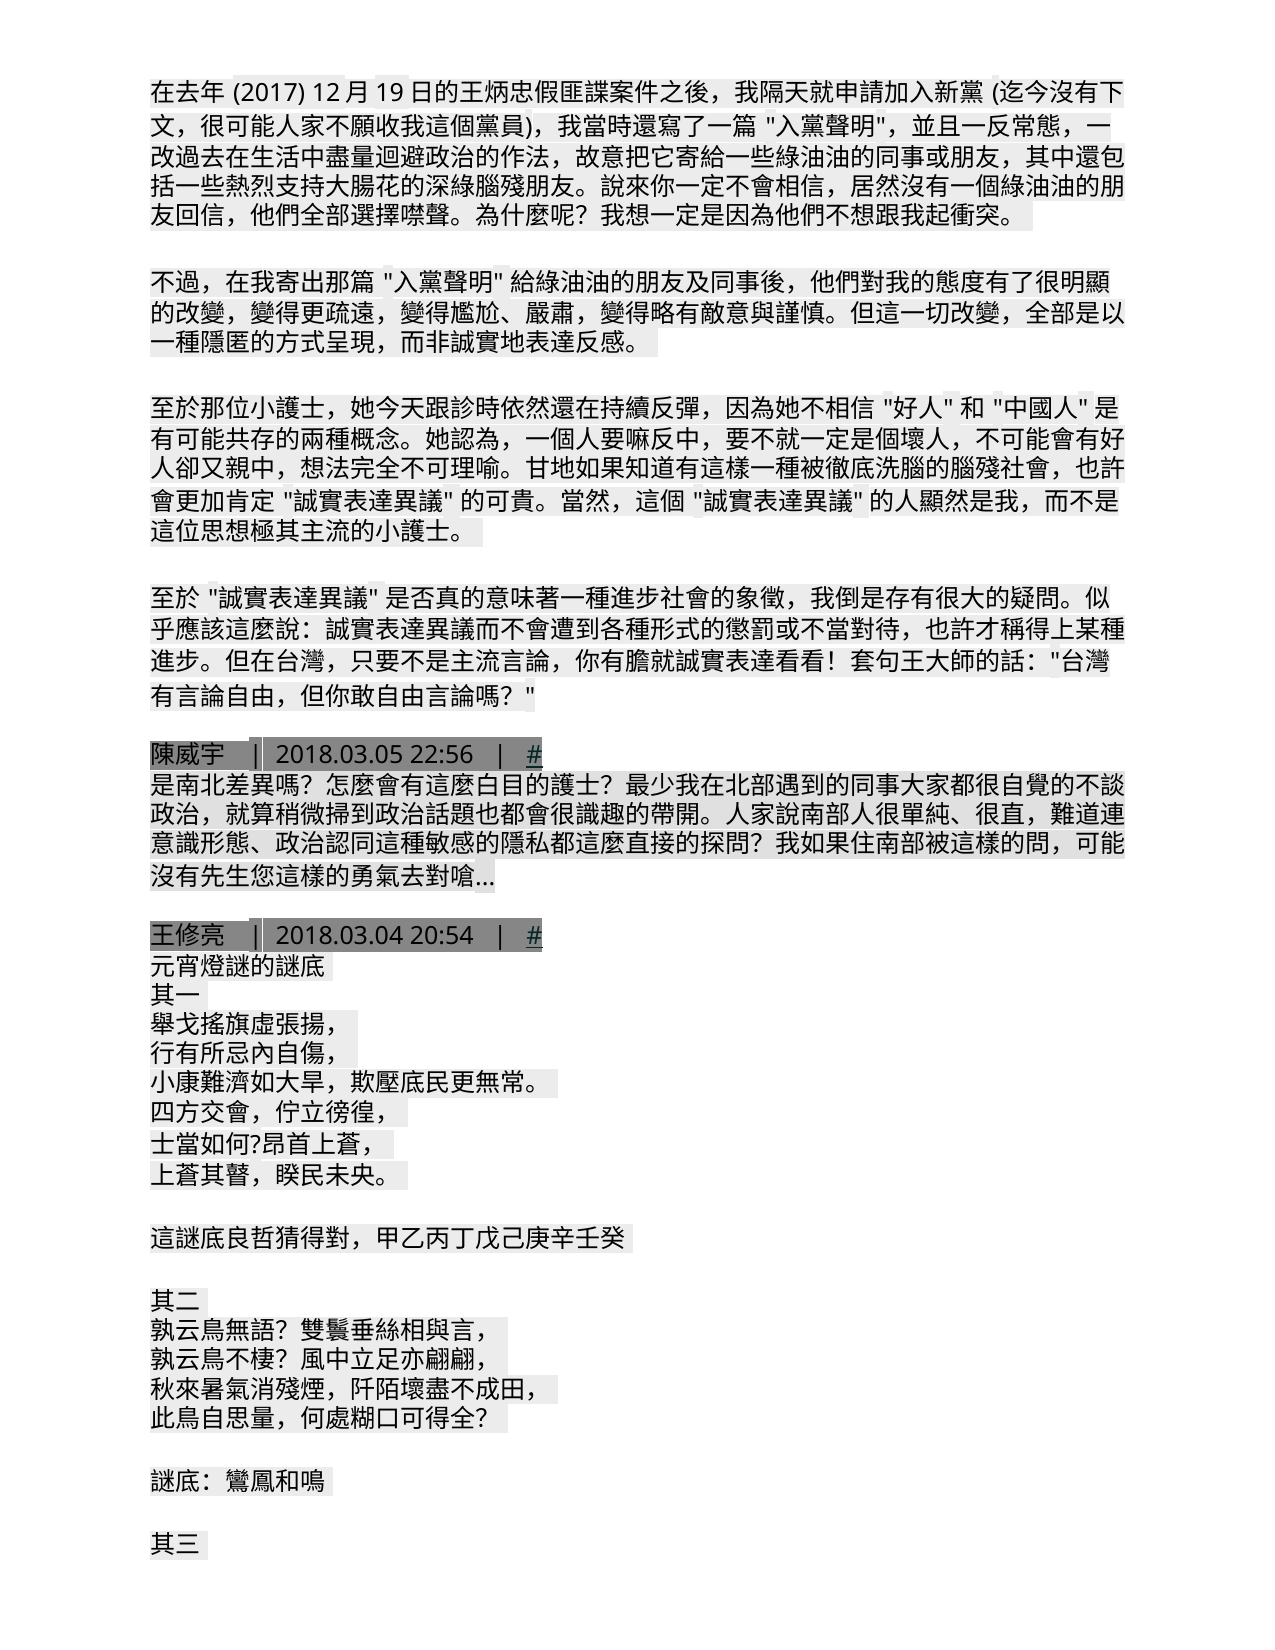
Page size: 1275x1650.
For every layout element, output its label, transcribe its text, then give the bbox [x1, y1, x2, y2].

text 王修亮 | 2018.03.04 20:54 | # [150, 918, 1125, 952]
text 是南北差異嗎？怎麼會有這麼白目的護士？最少我在北部遇到的同事大家都很自覺的不談政治，就算稍微掃到政治話題也都會很識趣的帶開。人家說南部人很單純、很直，難道連意識形態、政治認同這種敏感的隱私都這麼直接的探問？我如果住南部被這樣的問，可能沒有先生您這樣的勇氣去對嗆... [150, 771, 1125, 893]
text 元宵燈謎的謎底 其一 舉戈搖旗虛張揚， 行有所忌內自傷， 小康難濟如大旱，欺壓底民更無常。 四方交會，佇立徬徨， 士當如何?昂首上蒼， 上蒼其瞽，睽民未央。 這謎底良哲猜得對，甲乙丙丁戊己庚辛壬癸 其二 孰云鳥無語？雙鬟垂絲相與言， 孰云鳥不棲？風中立足亦翩翩， 秋來暑氣消殘煙，阡陌壞盡不成田， 此鳥自思量，何處糊口可得全？ 謎底：鸞鳳和鳴 其三 [150, 952, 1125, 1560]
text 陳威宇 | 2018.03.05 22:56 | # [150, 737, 1125, 771]
text 在去年 (2017) 12月19日的王炳忠假匪諜案件之後，我隔天就申請加入新黨 (迄今沒有下文，很可能人家不願收我這個黨員)，我當時還寫了一篇 "入黨聲明"，並且一反常態，一改過去在生活中盡量迴避政治的作法，故意把它寄給一些綠油油的同事或朋友，其中還包括一些熱烈支持大腸花的深綠腦殘朋友。說來你一定不會相信，居然沒有一個綠油油的朋友回信，他們全部選擇噤聲。為什麼呢？我想一定是因為他們不想跟我起衝突。 不過，在我寄出那篇 "入黨聲明" 給綠油油的朋友及同事後，他們對我的態度有了很明顯的改變，變得更疏遠，變得尷尬、嚴肅，變得略有敵意與謹慎。但這一切改變，全部是以一種隱匿的方式呈現，而非誠實地表達反感。 至於那位小護士，她今天跟診時依然還在持續反彈，因為她不相信 "好人" 和 "中國人" 是有可能共存的兩種概念。她認為，一個人要嘛反中，要不就一定是個壞人，不可能會有好人卻又親中，想法完全不可理喻。甘地如果知道有這樣一種被徹底洗腦的腦殘社會，也許會更加肯定 "誠實表達異議" 的可貴。當然，這個 "誠實表達異議" 的人顯然是我，而不是這位思想極其主流的小護士。 至於 "誠實表達異議" 是否真的意味著一種進步社會的象徵，我倒是存有很大的疑問。似乎應該這麼說：誠實表達異議而不會遭到各種形式的懲罰或不當對待，也許才稱得上某種進步。但在台灣，只要不是主流言論，你有膽就誠實表達看看！套句王大師的話："台灣有言論自由，但你敢自由言論嗎？" [150, 75, 1125, 712]
